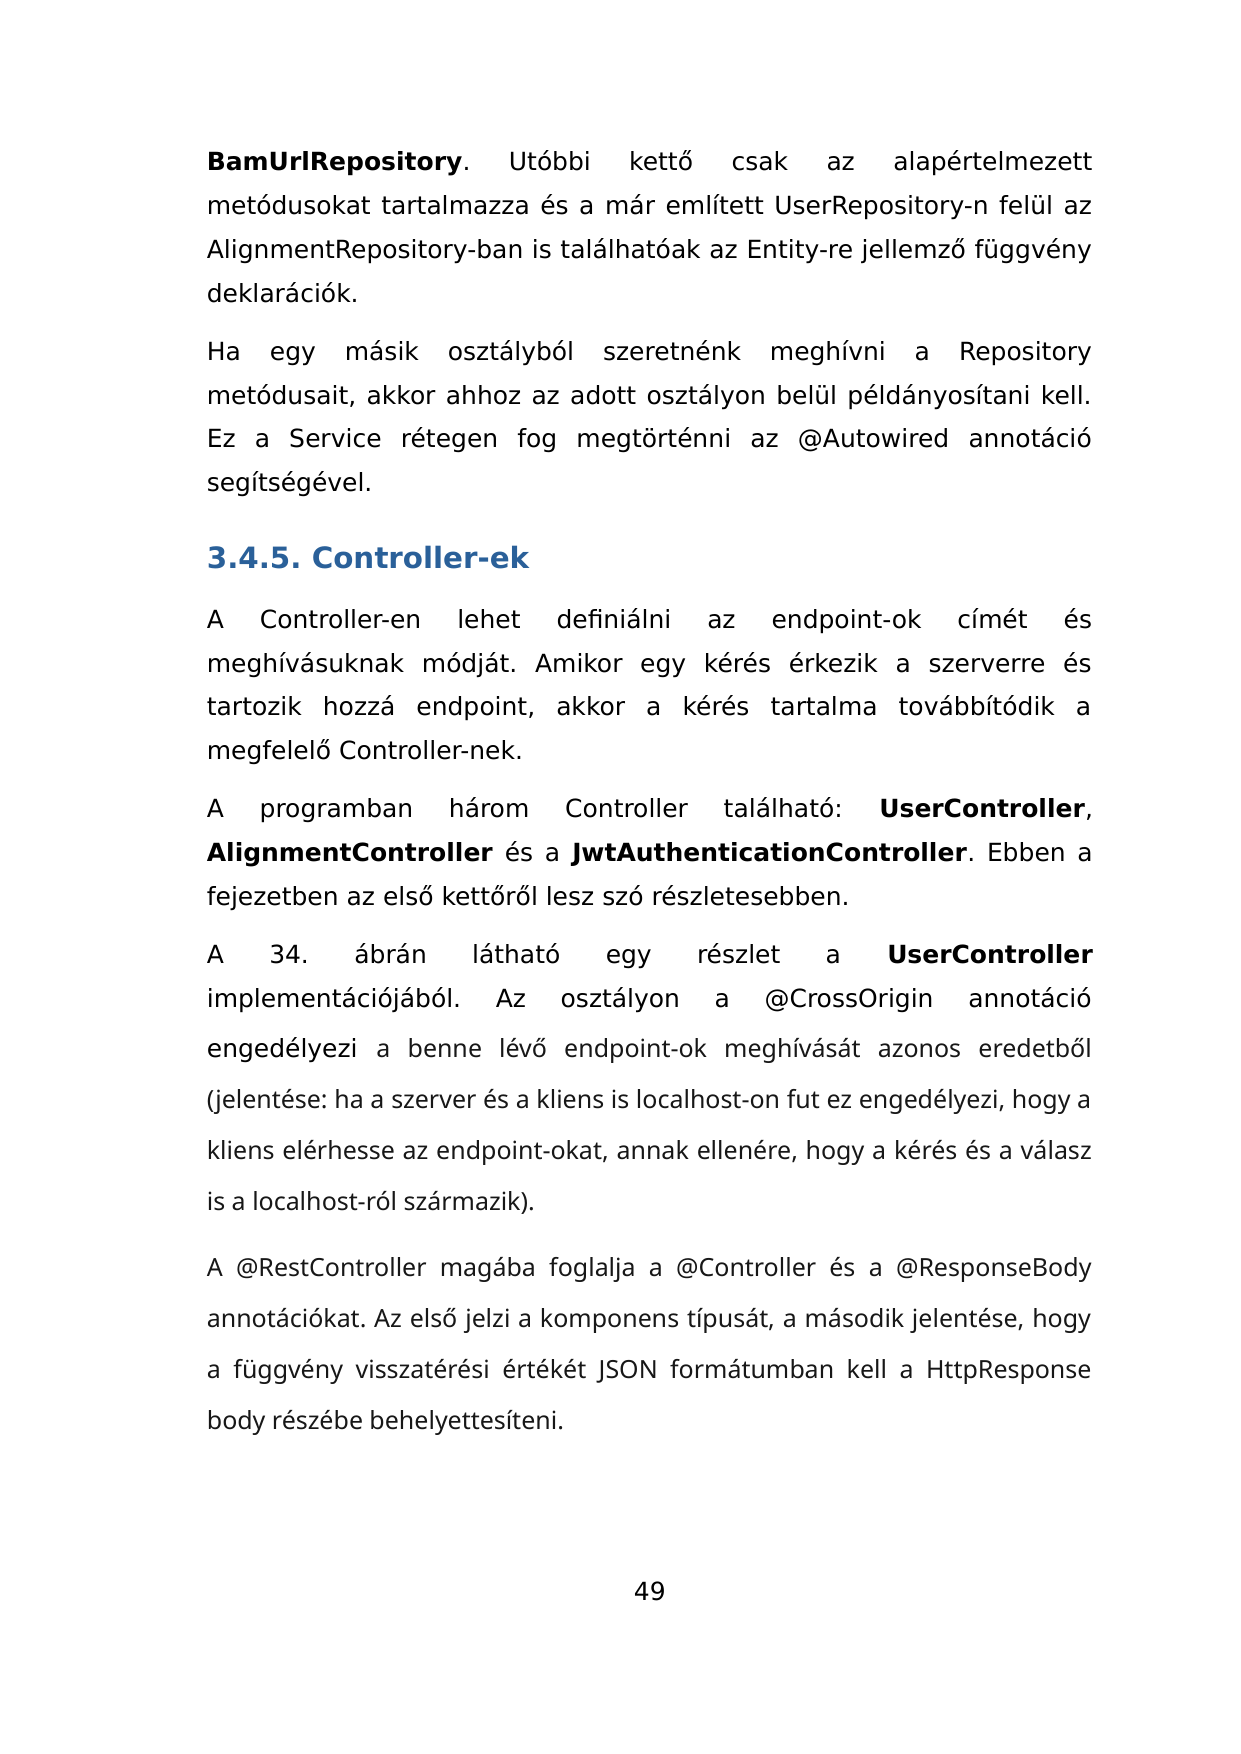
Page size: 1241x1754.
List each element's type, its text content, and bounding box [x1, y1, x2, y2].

text A Controller-en lehet definiálni az endpoint-ok címét és meghívásuknak módját. Amikor egy kérés érkezik a szerverre és tartozik hozzá endpoint, akkor a kérés tartalma továbbítódik a megfelelő Controller-nek. [207, 605, 1093, 766]
text A 34. ábrán látható egy részlet a UserController implementációjából. Az osztályon a @CrossOrigin annotáció engedélyezi a benne lévő endpoint-ok meghívását azonos eredetből (jelentése: ha a szerver és a kliens is localhost-on fut ez engedélyezi, hogy a kliens elérhesse az endpoint-okat, annak ellenére, hogy a kérés és a válasz is a localhost-ról származik). [207, 941, 1093, 1218]
text A programban három Controller található: UserController, AlignmentController és a JwtAuthenticationController. Ebben a fejezetben az első kettőről lesz szó részletesebben. [207, 795, 1093, 911]
text Ha egy másik osztályból szeretnénk meghívni a Repository metódusait, akkor ahhoz az adott osztályon belül példányosítani kell. Ez a Service rétegen fog megtörténni az @Autowired annotáció segítségével. [207, 337, 1093, 498]
text A @RestController magába foglalja a @Controller és a @ResponseBody annotációkat. Az első jelzi a komponens típusát, a második jelentése, hogy a függvény visszatérési értékét JSON formátumban kell a HttpResponse body részébe behelyettesíteni. [207, 1249, 1093, 1436]
subtitle Controller-ek [207, 541, 1093, 576]
text BamUrlRepository. Utóbbi kettő csak az alapértelmezett metódusokat tartalmazza és a már említett UserRepository-n felül az AlignmentRepository-ban is találhatóak az Entity-re jellemző függvény deklarációk. [207, 148, 1093, 308]
